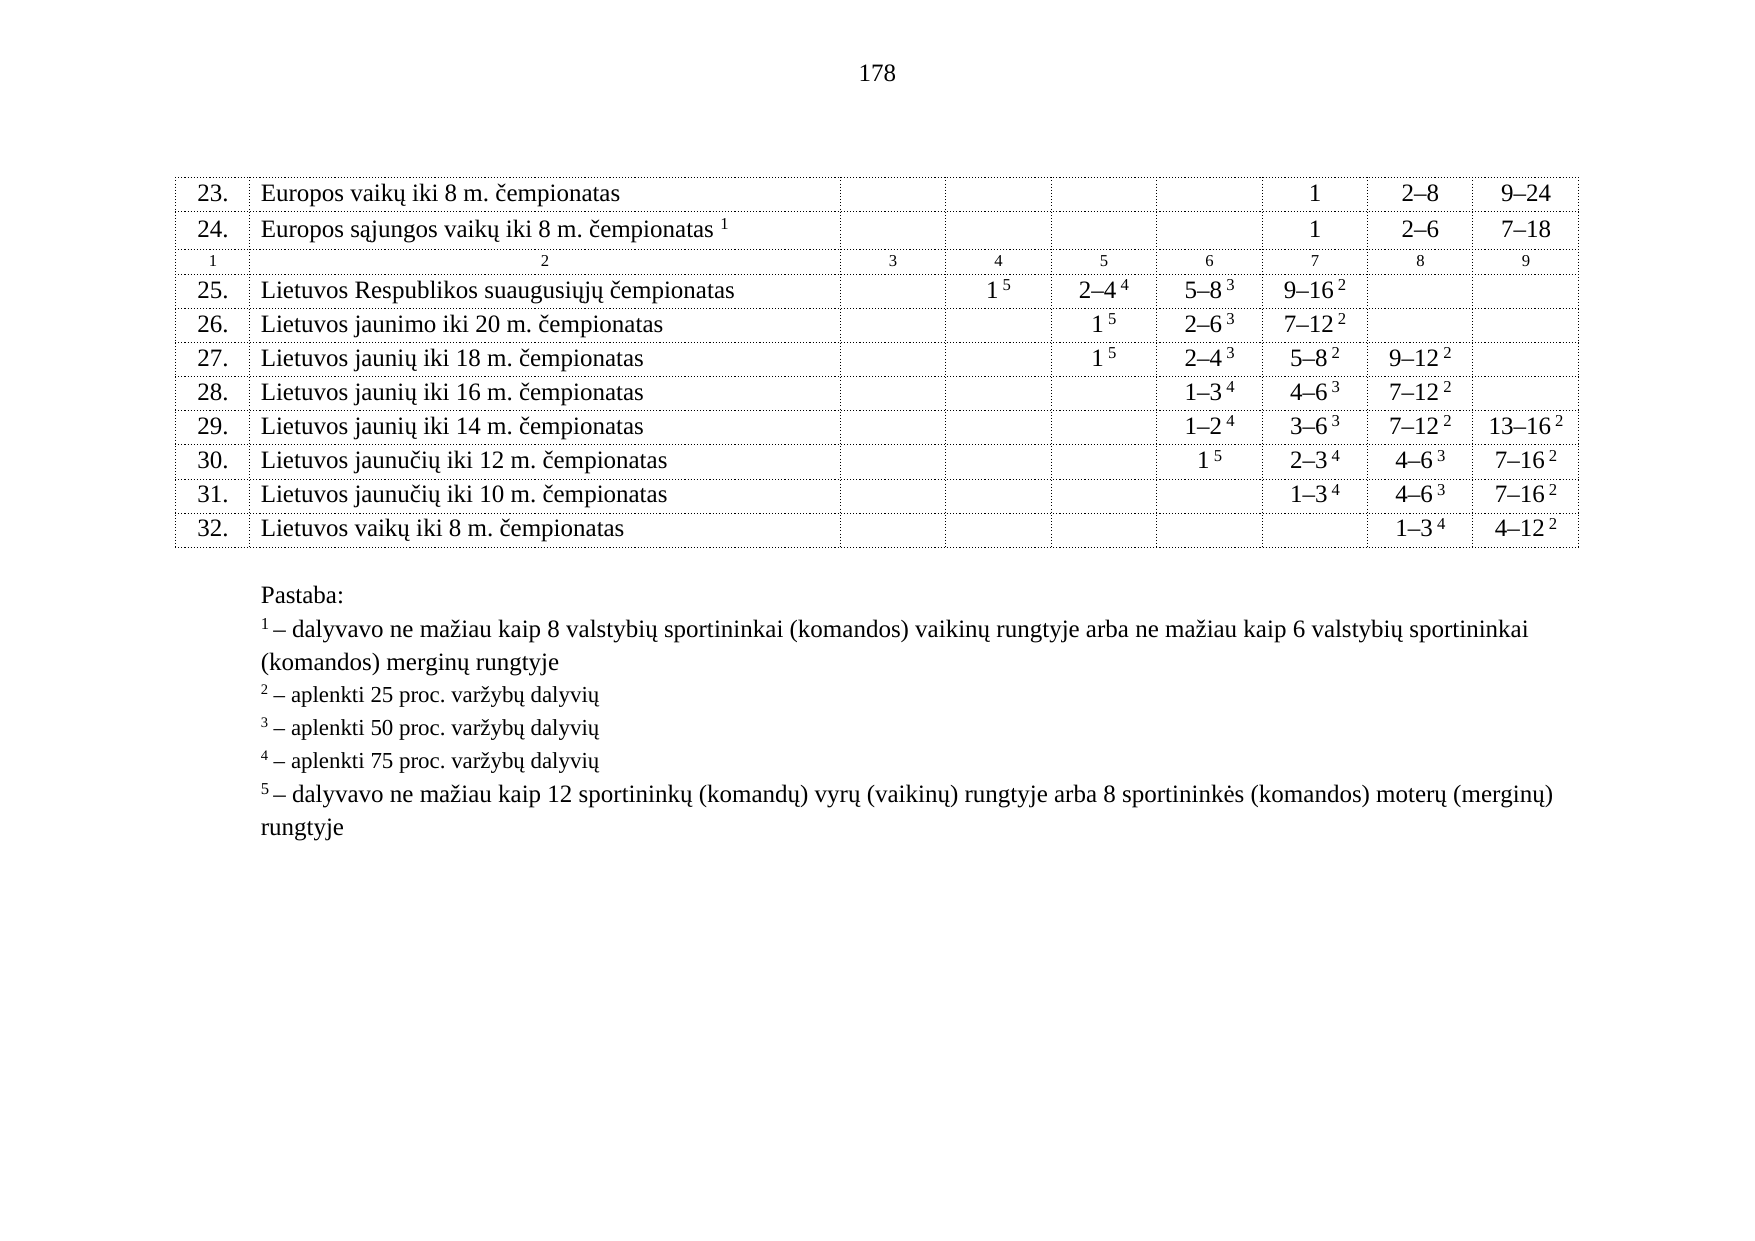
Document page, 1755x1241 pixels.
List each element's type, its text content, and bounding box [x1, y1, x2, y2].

table_cell 29. [176, 410, 249, 444]
table_cell [1262, 513, 1367, 547]
table_cell [946, 513, 1051, 547]
table_cell 1 [176, 249, 249, 274]
table_cell [840, 211, 946, 249]
table_cell [1051, 513, 1156, 547]
table_cell 7–12 2 [1368, 376, 1473, 410]
table_cell Lietuvos jaunučių iki 10 m. čempionatas [250, 479, 840, 512]
table_cell 3–6 3 [1262, 410, 1367, 444]
table_cell 2 – aplenkti 25 proc. varžybų dalyvių [250, 680, 1578, 713]
table_cell Lietuvos jaunių iki 18 m. čempionatas [250, 342, 840, 376]
table_cell [840, 342, 946, 376]
table_cell [840, 274, 946, 308]
table_cell [176, 713, 249, 746]
table_cell [840, 177, 946, 211]
table_cell [1473, 376, 1578, 410]
table_cell [946, 308, 1051, 342]
table_cell 3 [840, 249, 946, 274]
table_cell Lietuvos Respublikos suaugusiųjų čempionatas [250, 274, 840, 308]
table_cell [1156, 177, 1262, 211]
table_cell 31. [176, 479, 249, 512]
table_cell Lietuvos jaunučių iki 12 m. čempionatas [250, 444, 840, 478]
table_cell Lietuvos jaunių iki 14 m. čempionatas [250, 410, 840, 444]
table_cell 9–24 [1473, 177, 1578, 211]
table_cell 2–8 [1368, 177, 1473, 211]
table_cell [176, 581, 249, 614]
table_cell 4 [946, 249, 1051, 274]
table_cell [176, 680, 249, 713]
table_cell 2–6 3 [1156, 308, 1262, 342]
table_cell 2–4 3 [1156, 342, 1262, 376]
table_cell 5–8 2 [1262, 342, 1367, 376]
table_cell 5 – dalyvavo ne mažiau kaip 12 sportininkų (komandų) vyrų (vaikinų) rungtyje arba 8 sportininkės (komandos) moterų (merginų) rungtyje [250, 779, 1578, 845]
table_cell 5–8 3 [1156, 274, 1262, 308]
table_cell [946, 479, 1051, 512]
table_cell [946, 376, 1051, 410]
table_cell [1473, 342, 1578, 376]
table_cell 26. [176, 308, 249, 342]
table_cell 1–2 4 [1156, 410, 1262, 444]
table_cell Lietuvos jaunių iki 16 m. čempionatas [250, 376, 840, 410]
table_cell 5 [1051, 249, 1156, 274]
table_cell 1 [1262, 211, 1367, 249]
table_cell 9 [1473, 249, 1578, 274]
table_cell [1156, 513, 1262, 547]
table_cell 9–12 2 [1368, 342, 1473, 376]
table_cell 27. [176, 342, 249, 376]
table_cell [1051, 177, 1156, 211]
table_cell [1156, 479, 1262, 512]
table_cell [1156, 211, 1262, 249]
table_cell 24. [176, 211, 249, 249]
table_cell 8 [1368, 249, 1473, 274]
table_cell [1051, 376, 1156, 410]
table_cell 4–12 2 [1473, 513, 1578, 547]
table_cell 4–6 3 [1262, 376, 1367, 410]
table_cell 2–6 [1368, 211, 1473, 249]
table_cell Europos sąjungos vaikų iki 8 m. čempionatas 1 [250, 211, 840, 249]
table_cell 7–16 2 [1473, 479, 1578, 512]
table_cell [840, 479, 946, 512]
table_cell [176, 746, 249, 779]
table_cell 1 [1262, 177, 1367, 211]
table_cell 7–12 2 [1368, 410, 1473, 444]
table_cell 30. [176, 444, 249, 478]
table_cell 1 – dalyvavo ne mažiau kaip 8 valstybių sportininkai (komandos) vaikinų rungtyje arba ne mažiau kaip 6 valstybių sportininkai (komandos) merginų rungtyje [250, 614, 1578, 680]
table_cell [1051, 211, 1156, 249]
table_cell 1 5 [1051, 342, 1156, 376]
table_cell [840, 444, 946, 478]
table_cell 3 – aplenkti 50 proc. varžybų dalyvių [250, 713, 1578, 746]
table_cell 28. [176, 376, 249, 410]
table_cell [176, 614, 249, 680]
table_cell 25. [176, 274, 249, 308]
table_cell 2–4 4 [1051, 274, 1156, 308]
table_cell [840, 513, 946, 547]
table_cell 9–16 2 [1262, 274, 1367, 308]
table_cell 1–3 4 [1156, 376, 1262, 410]
table_cell 7–18 [1473, 211, 1578, 249]
table_cell [946, 211, 1051, 249]
table_cell [946, 444, 1051, 478]
table_cell [1368, 308, 1473, 342]
table_cell 4 – aplenkti 75 proc. varžybų dalyvių [250, 746, 1578, 779]
table_cell [840, 376, 946, 410]
table_cell Pastaba: [250, 581, 1578, 614]
table_cell Lietuvos jaunimo iki 20 m. čempionatas [250, 308, 840, 342]
table_cell [176, 779, 249, 845]
table_cell Lietuvos vaikų iki 8 m. čempionatas [250, 513, 840, 547]
table_cell Europos vaikų iki 8 m. čempionatas [250, 177, 840, 211]
table_cell [250, 547, 1578, 581]
table_cell 7–16 2 [1473, 444, 1578, 478]
table_cell 1 5 [946, 274, 1051, 308]
table_cell 7–12 2 [1262, 308, 1367, 342]
table_cell 1–3 4 [1262, 479, 1367, 512]
table_cell [946, 410, 1051, 444]
table_cell [946, 177, 1051, 211]
table_cell [840, 308, 946, 342]
table_cell 1–3 4 [1368, 513, 1473, 547]
table_cell 32. [176, 513, 249, 547]
table_cell [1051, 479, 1156, 512]
table_cell [840, 410, 946, 444]
table_cell [1473, 308, 1578, 342]
table_cell 1 5 [1051, 308, 1156, 342]
table_cell 6 [1156, 249, 1262, 274]
table_cell 2–3 4 [1262, 444, 1367, 478]
table_cell 7 [1262, 249, 1367, 274]
table_cell [1368, 274, 1473, 308]
table_cell 1 5 [1156, 444, 1262, 478]
table_cell 4–6 3 [1368, 479, 1473, 512]
table_cell [176, 547, 249, 581]
table_cell 2 [250, 249, 840, 274]
table_cell 13–16 2 [1473, 410, 1578, 444]
table_cell 23. [176, 177, 249, 211]
table_cell [946, 342, 1051, 376]
table_cell [1051, 444, 1156, 478]
table_cell [1051, 410, 1156, 444]
table_cell 4–6 3 [1368, 444, 1473, 478]
table_cell [1473, 274, 1578, 308]
